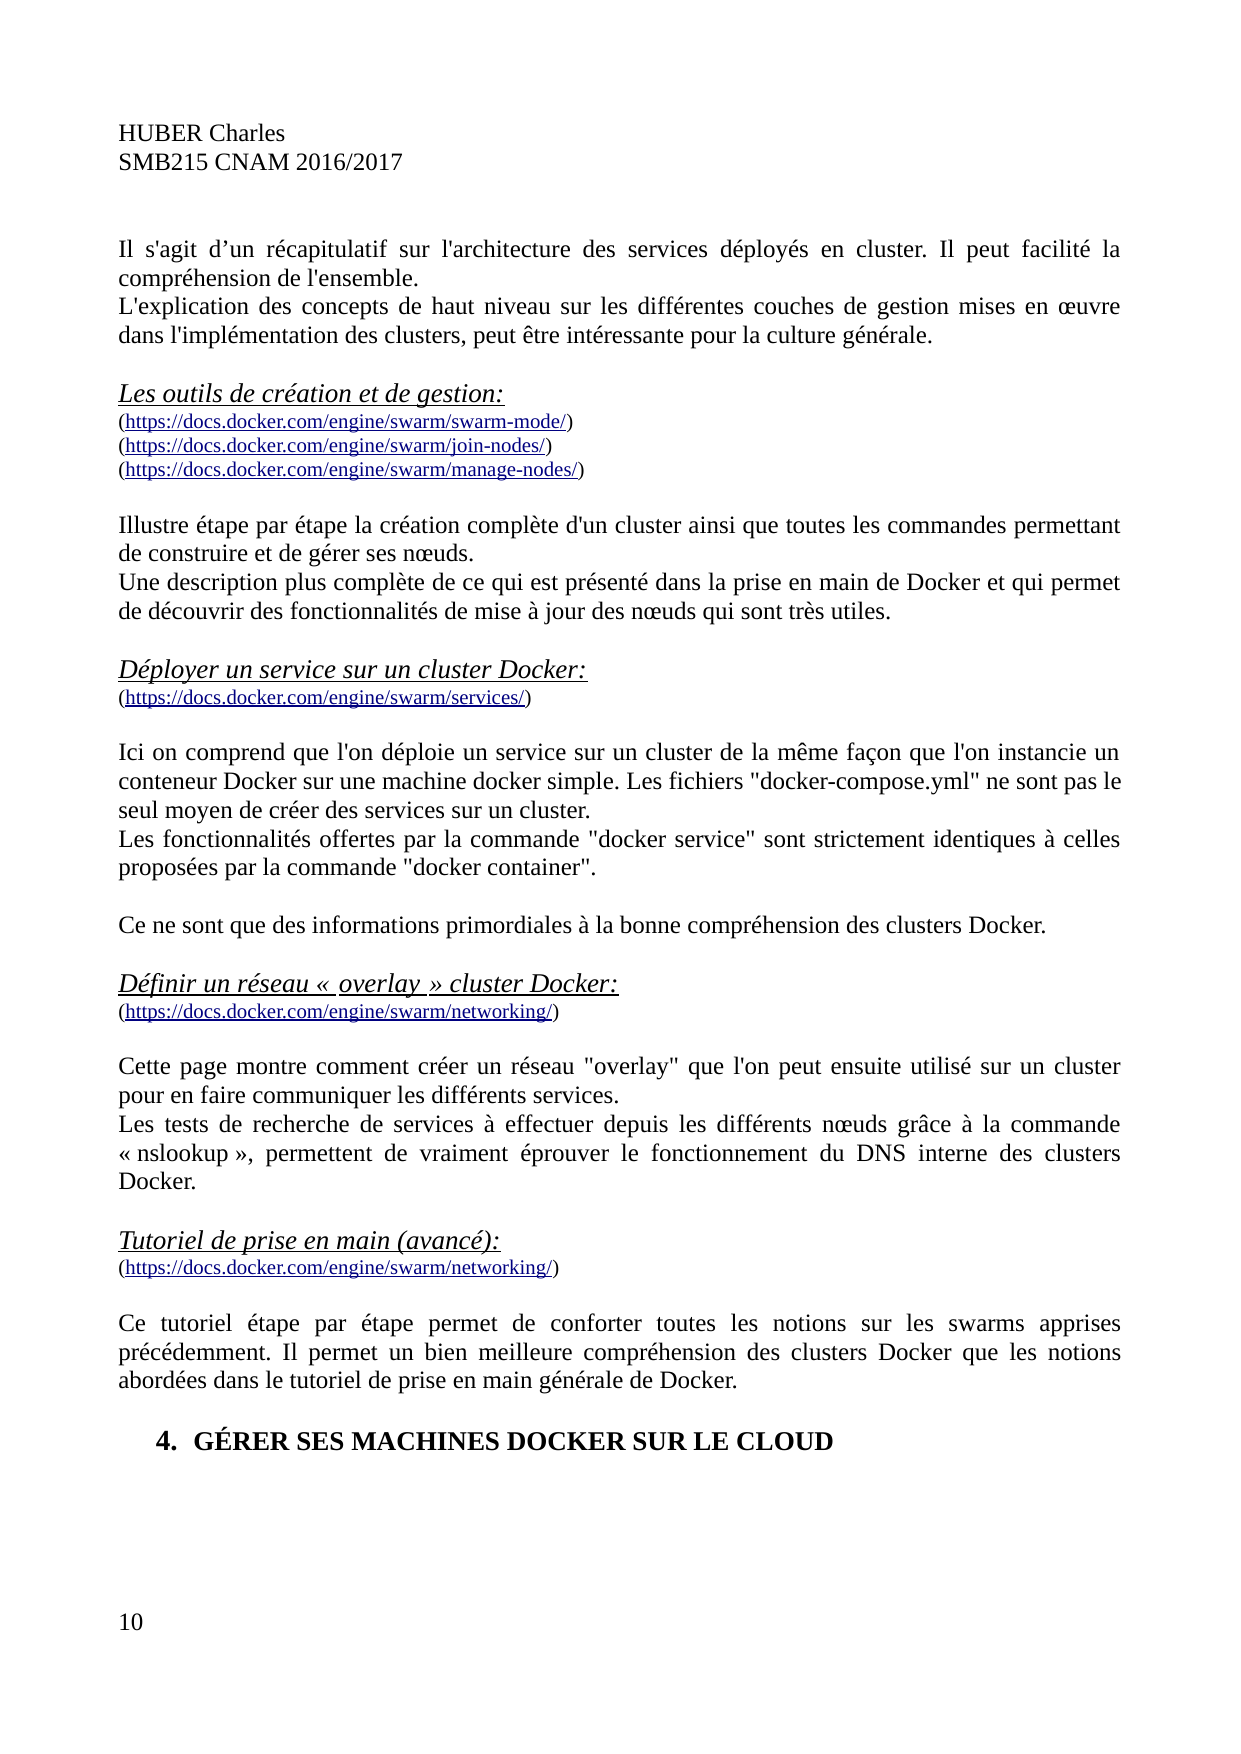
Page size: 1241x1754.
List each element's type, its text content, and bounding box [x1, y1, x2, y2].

text (https://docs.docker.com/engine/swarm/swarm-mode/) [118, 409, 1122, 433]
text Une description plus complète de ce qui est présenté dans la prise en main de Docker et qui permet de découvrir des fonctionnalités de mise à jour des nœuds qui sont très utiles. [118, 567, 1122, 625]
text Cette page montre comment créer un réseau "overlay" que l'on peut ensuite utilisé sur un cluster pour en faire communiquer les différents services. [118, 1051, 1122, 1109]
text Les tests de recherche de services à effectuer depuis les différents nœuds grâce à la commande « nslookup », permettent de vraiment éprouver le fonctionnement du DNS interne des clusters Docker. [118, 1109, 1122, 1195]
text Ici on comprend que l'on déploie un service sur un cluster de la même façon que l'on instancie un conteneur Docker sur une machine docker simple. Les fichiers "docker-compose.yml" ne sont pas le seul moyen de créer des services sur un cluster. [118, 737, 1122, 824]
text Tutoriel de prise en main (avancé): [118, 1224, 1122, 1255]
text (https://docs.docker.com/engine/swarm/manage-nodes/) [118, 457, 1122, 481]
text Ce ne sont que des informations primordiales à la bonne compréhension des clusters Docker. [118, 910, 1122, 939]
text Les outils de création et de gestion: [118, 378, 1122, 409]
list GÉRER SES MACHINES DOCKER SUR LE CLOUD [156, 1423, 1122, 1456]
text Ce tutoriel étape par étape permet de conforter toutes les notions sur les swarms apprises précédemment. Il permet un bien meilleure compréhension des clusters Docker que les notions abordées dans le tutoriel de prise en main générale de Docker. [118, 1308, 1122, 1394]
text Il s'agit d’un récapitulatif sur l'architecture des services déployés en cluster. Il peut facilité la compréhension de l'ensemble. [118, 234, 1122, 291]
text L'explication des concepts de haut niveau sur les différentes couches de gestion mises en œuvre dans l'implémentation des clusters, peut être intéressante pour la culture générale. [118, 291, 1122, 349]
text (https://docs.docker.com/engine/swarm/services/) [118, 684, 1122, 709]
text (https://docs.docker.com/engine/swarm/join-nodes/) [118, 433, 1122, 457]
text Définir un réseau « overlay » cluster Docker: [118, 967, 1122, 998]
text (https://docs.docker.com/engine/swarm/networking/) [118, 1255, 1122, 1279]
text Les fonctionnalités offertes par la commande "docker service" sont strictement identiques à celles proposées par la commande "docker container". [118, 824, 1122, 881]
text Illustre étape par étape la création complète d'un cluster ainsi que toutes les commandes permettant de construire et de gérer ses nœuds. [118, 510, 1122, 567]
text Déployer un service sur un cluster Docker: [118, 653, 1122, 684]
text (https://docs.docker.com/engine/swarm/networking/) [118, 998, 1122, 1023]
